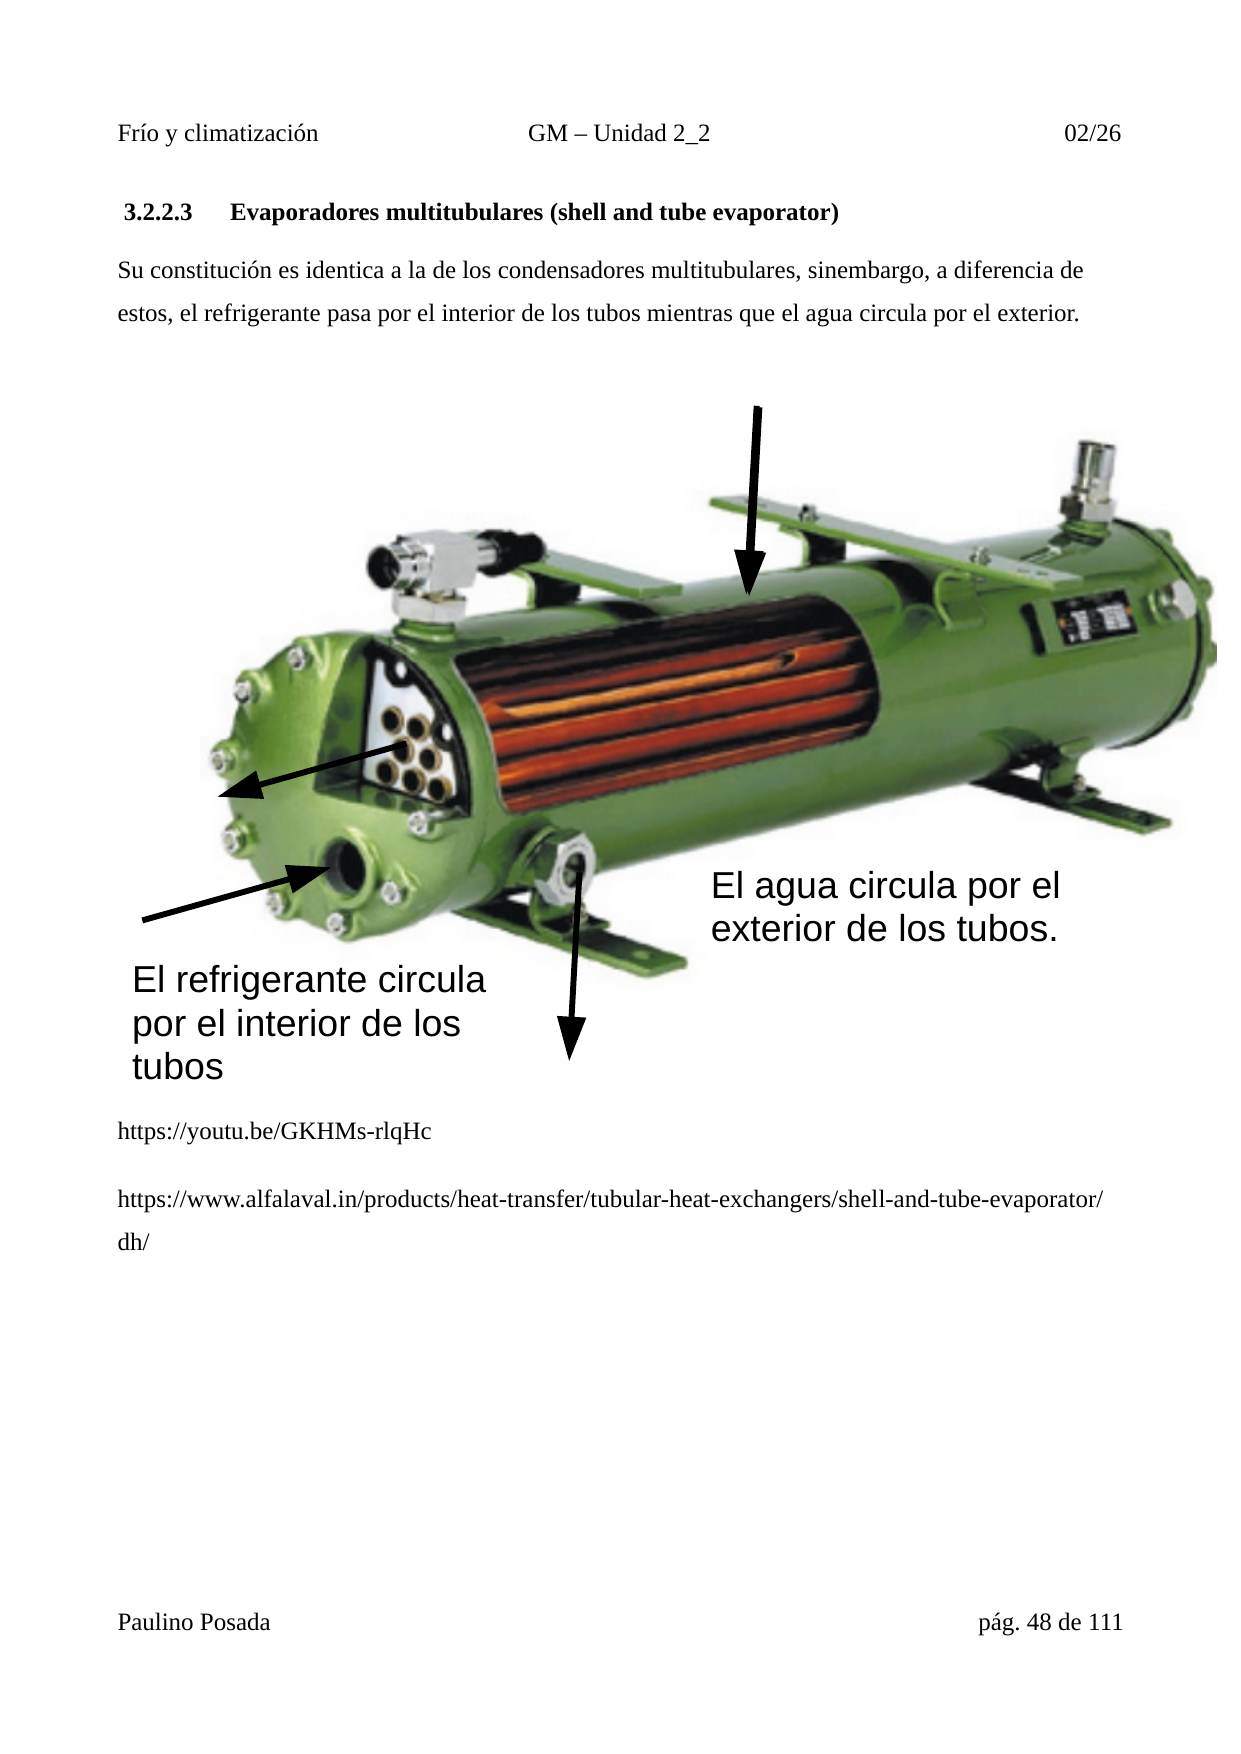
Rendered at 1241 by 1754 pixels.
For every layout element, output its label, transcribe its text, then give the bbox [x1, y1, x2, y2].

text https://www.alfalaval.in/products/heat-transfer/tubular-heat-exchangers/shell-and-tube-evaporator/dh/ [117, 1184, 1123, 1256]
picture [200, 409, 1217, 1001]
subtitle Evaporadores multitubulares (shell and tube evaporator) [117, 197, 1123, 226]
text Su constitución es identica a la de los condensadores multitubulares, sinembargo, a diferencia de estos, el refrigerante pasa por el interior de los tubos mientras que el agua circula por el exterior. [117, 255, 1123, 327]
text https://youtu.be/GKHMs-rlqHc [117, 1116, 1123, 1144]
